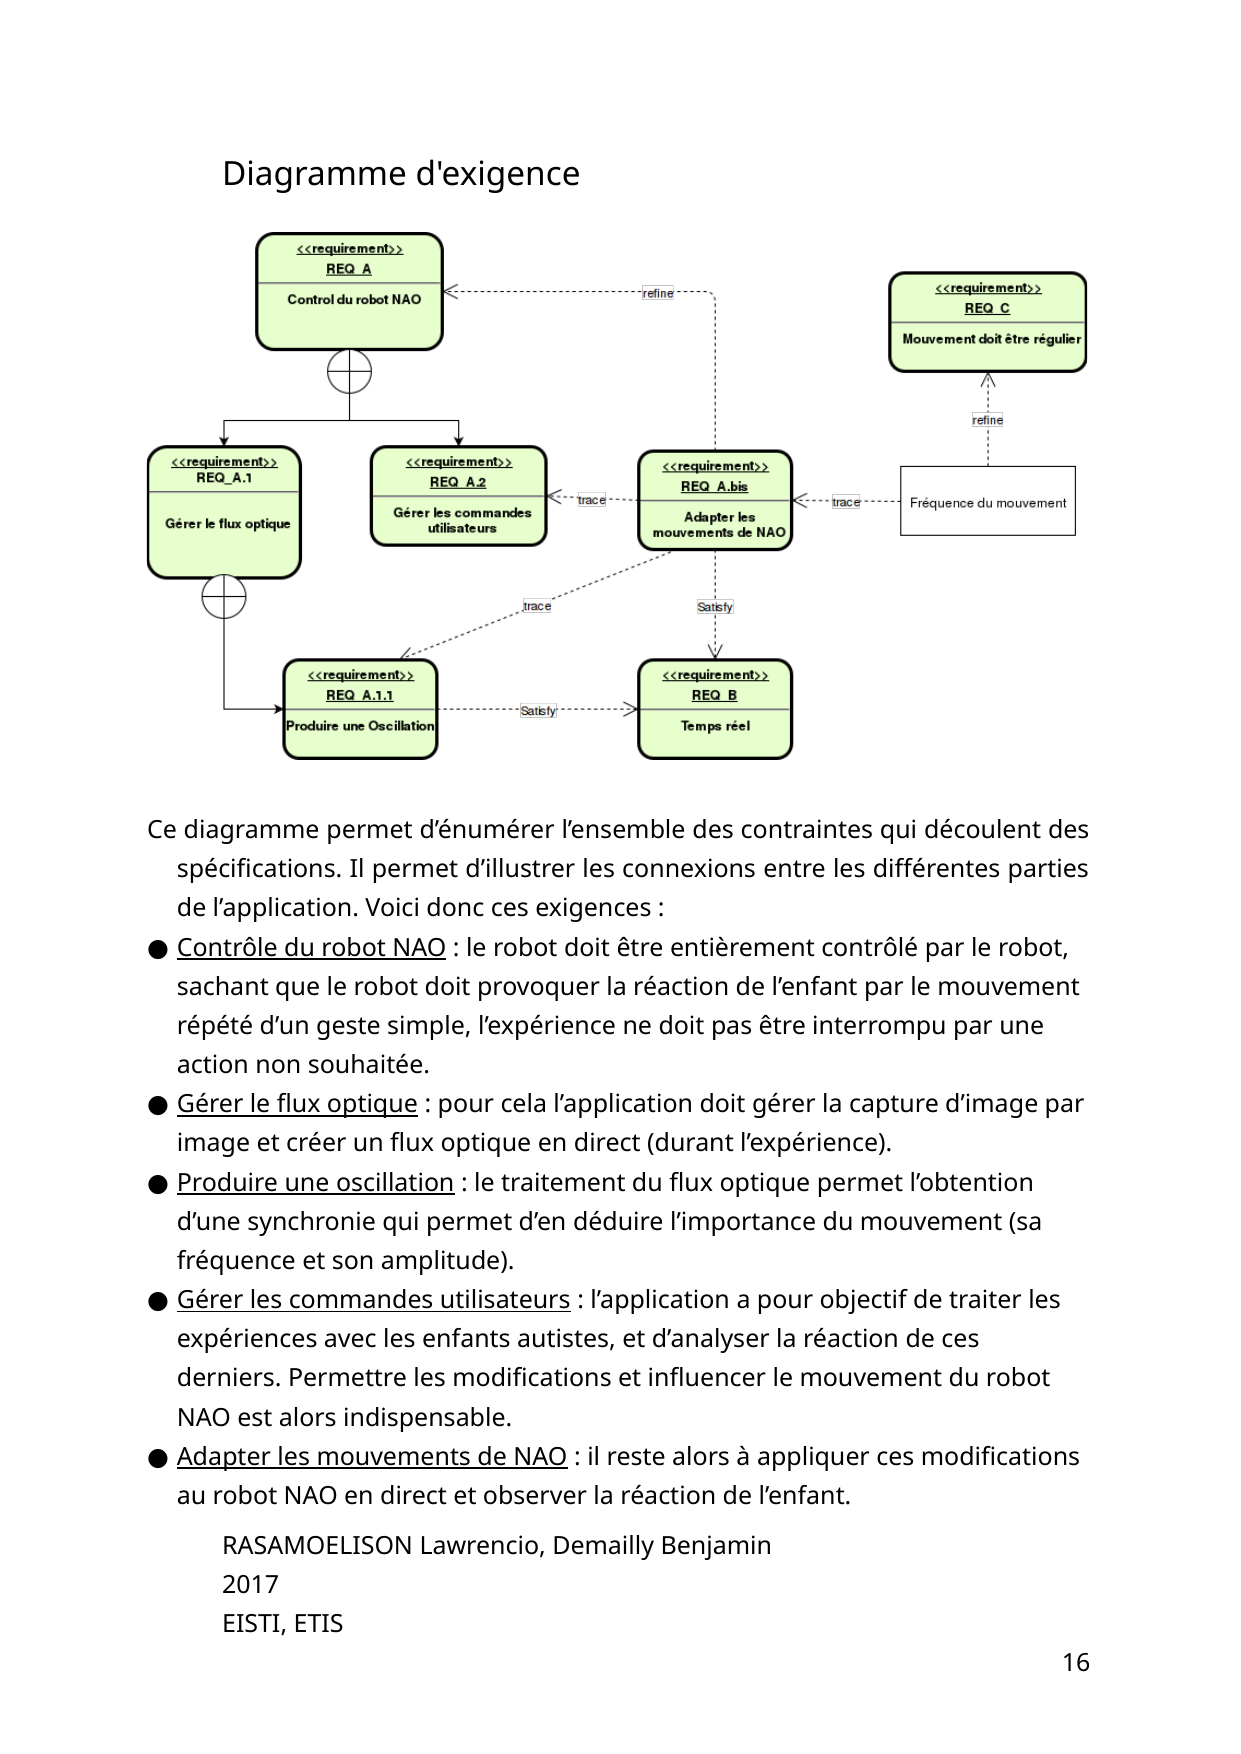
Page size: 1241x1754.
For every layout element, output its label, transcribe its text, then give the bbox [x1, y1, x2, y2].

list Produire une oscillation : le traitement du flux optique permet l’obtention d’une synchronie qui permet d’en déduire l’importance du mouvement (sa fréquence et son amplitude). [147, 1164, 1090, 1277]
subtitle Diagramme d'exigence [222, 150, 1090, 195]
list Adapter les mouvements de NAO : il reste alors à appliquer ces modifications au robot NAO en direct et observer la réaction de l’enfant. [147, 1438, 1090, 1512]
text Ce diagramme permet d’énumérer l’ensemble des contraintes qui découlent des spécifications. Il permet d’illustrer les connexions entre les différentes parties de l’application. Voici donc ces exigences : [147, 812, 1090, 924]
list Gérer les commandes utilisateurs : l’application a pour objectif de traiter les expériences avec les enfants autistes, et d’analyser la réaction de ces derniers. Permettre les modifications et influencer le mouvement du robot NAO est alors indispensable. [147, 1282, 1090, 1433]
list Gérer le flux optique : pour cela l’application doit gérer la capture d’image par image et créer un flux optique en direct (durant l’expérience). [147, 1086, 1090, 1159]
list Contrôle du robot NAO : le robot doit être entièrement contrôlé par le robot, sachant que le robot doit provoquer la réaction de l’enfant par le mouvement répété d’un geste simple, l’expérience ne doit pas être interrompu par une action non souhaitée. [147, 929, 1090, 1081]
